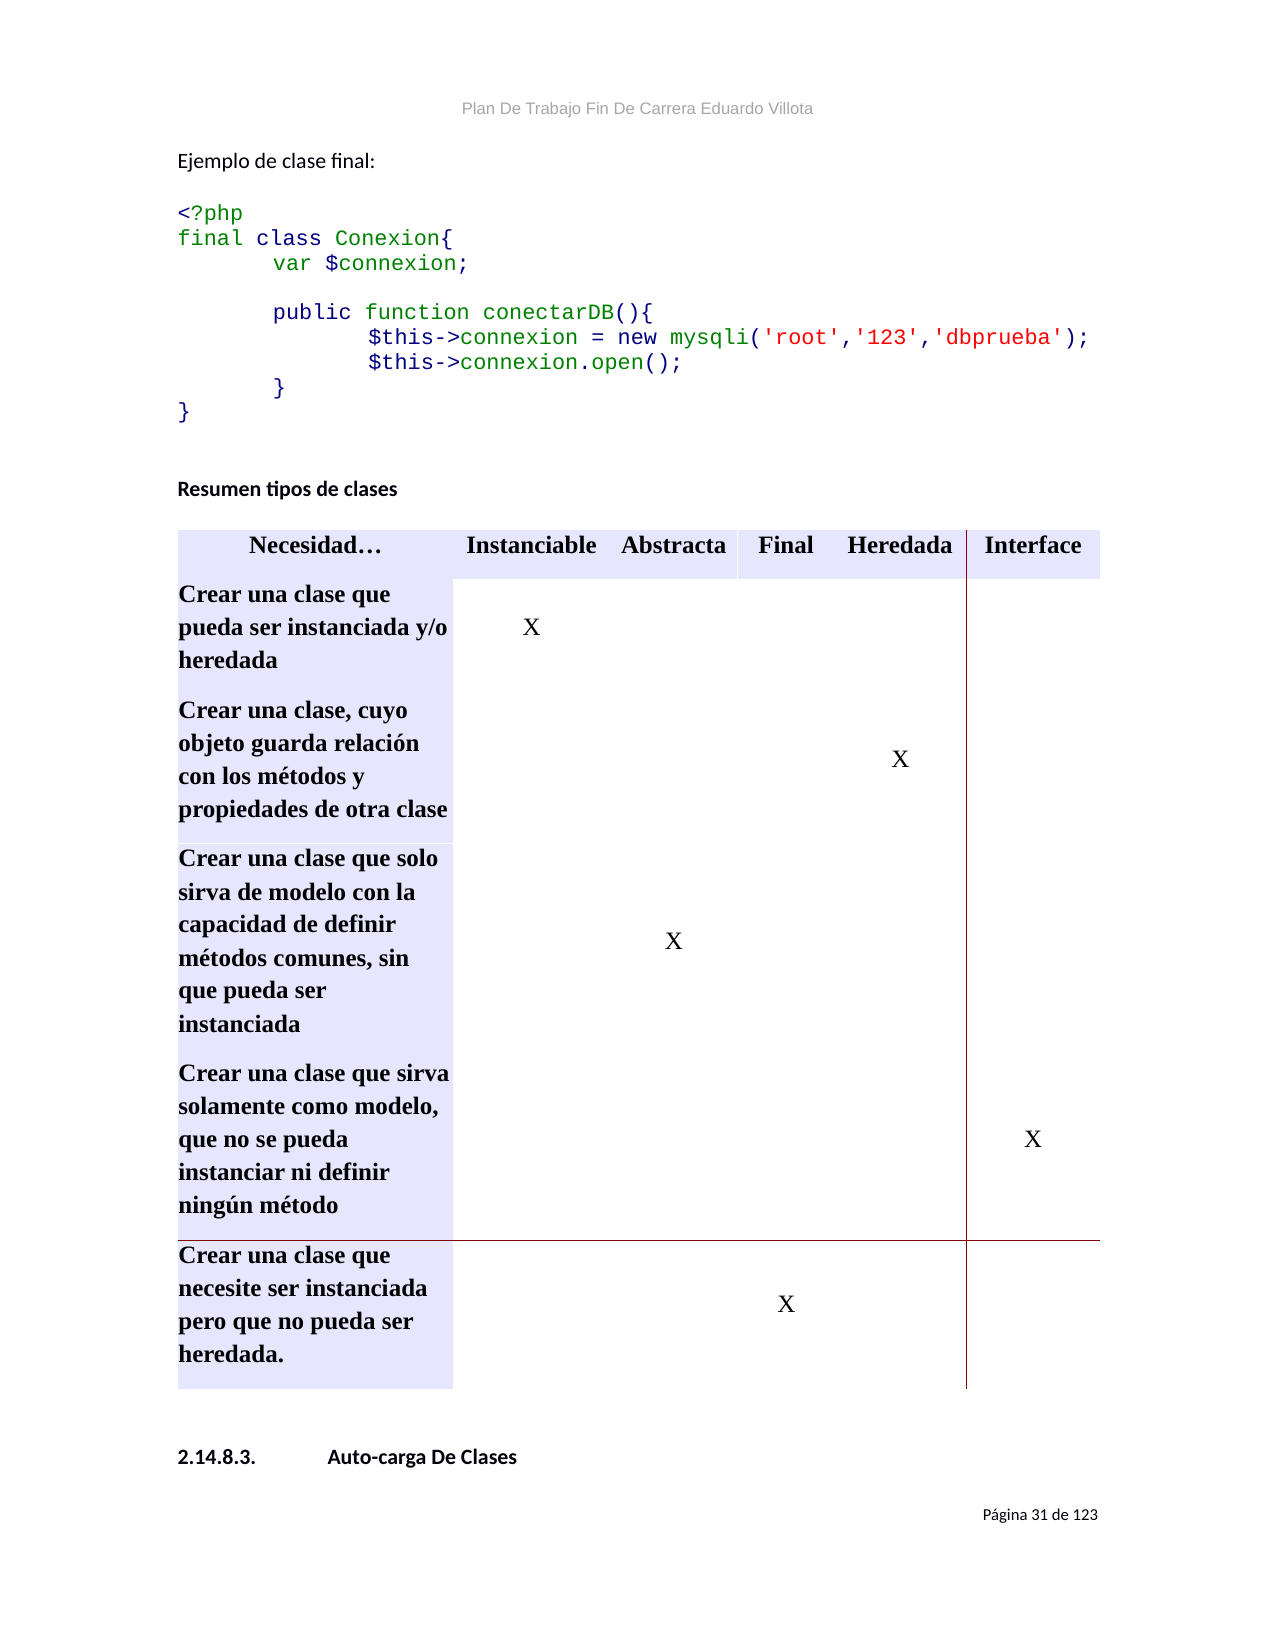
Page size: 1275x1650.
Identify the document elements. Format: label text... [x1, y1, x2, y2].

table_cell [834, 1058, 966, 1240]
text public function conectarDB(){ [177, 301, 1098, 326]
table_cell [453, 1241, 609, 1389]
table_header Abstracta [609, 530, 737, 579]
table_cell [609, 695, 737, 843]
table_cell X [834, 695, 966, 843]
text } [177, 401, 1098, 425]
text 2.14.8.3. Auto-carga De Clases [177, 1443, 1098, 1470]
table_cell [609, 1058, 737, 1240]
table_header Interface [967, 530, 1100, 579]
table_cell X [738, 1241, 834, 1389]
text final class Conexion{ [177, 227, 1098, 252]
text $this->connexion.open(); [177, 351, 1098, 376]
table_cell Crear una clase que solo sirva de modelo con la capacidad de definir métodos comunes, sin que pueda ser instanciada [178, 844, 453, 1058]
table_cell X [453, 579, 609, 695]
text $this->connexion = new mysqli('root','123','dbprueba'); [177, 326, 1098, 351]
table_cell [967, 1241, 1100, 1389]
table_cell [967, 695, 1100, 843]
table_cell [738, 844, 834, 1058]
table_cell [453, 844, 609, 1058]
table_cell X [609, 844, 737, 1058]
text Resumen tipos de clases [177, 475, 1098, 502]
table_cell [609, 1241, 737, 1389]
text <?php [177, 202, 1098, 227]
table_cell X [967, 1058, 1100, 1240]
table_cell Crear una clase que sirva solamente como modelo, que no se pueda instanciar ni definir ningún método [178, 1058, 453, 1240]
table_cell Crear una clase que pueda ser instanciada y/o heredada [178, 579, 453, 695]
text Ejemplo de clase final: [177, 148, 1098, 174]
table_cell [967, 579, 1100, 695]
table_cell [738, 1058, 834, 1240]
table_cell [834, 1241, 966, 1389]
table_cell [967, 844, 1100, 1058]
text } [177, 376, 1098, 401]
table_cell [453, 1058, 609, 1240]
table_header Instanciable [453, 530, 609, 579]
table_cell [834, 844, 966, 1058]
table_cell Crear una clase, cuyo objeto guarda relación con los métodos y propiedades de otra clase [178, 695, 453, 843]
table_cell [738, 695, 834, 843]
table_header Heredada [834, 530, 966, 579]
table_cell [738, 579, 834, 695]
table_header Final [738, 530, 834, 579]
table_cell [453, 695, 609, 843]
table_cell Crear una clase que necesite ser instanciada pero que no pueda ser heredada. [178, 1241, 453, 1389]
table_cell [834, 579, 966, 695]
text var $connexion; [177, 252, 1098, 277]
table_header Necesidad… [178, 530, 453, 579]
table_cell [609, 579, 737, 695]
